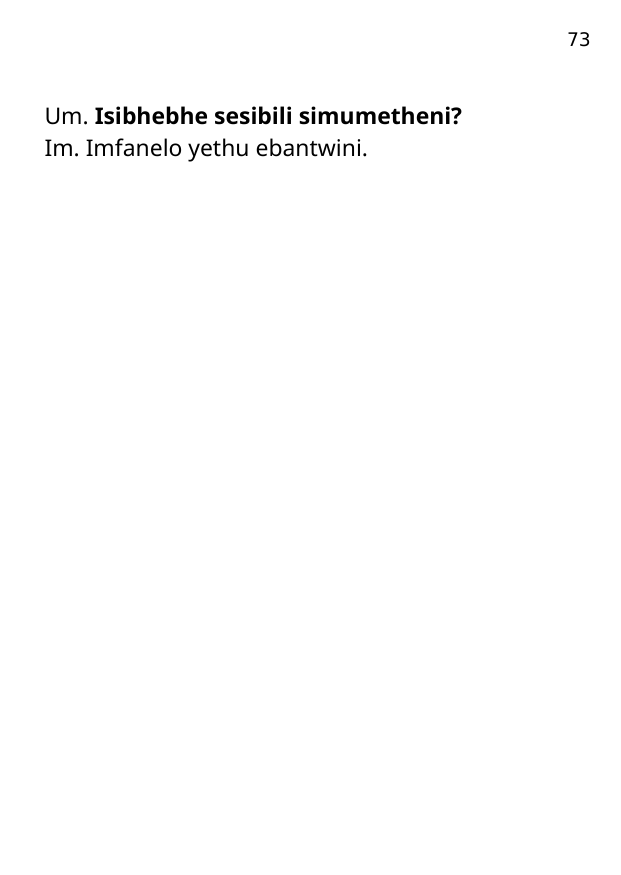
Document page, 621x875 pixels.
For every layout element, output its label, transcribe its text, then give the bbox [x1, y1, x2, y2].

text Um. Isibhebhe sesibili simumetheni? [44, 100, 591, 132]
text Im. Imfanelo yethu ebantwini. [44, 132, 591, 163]
